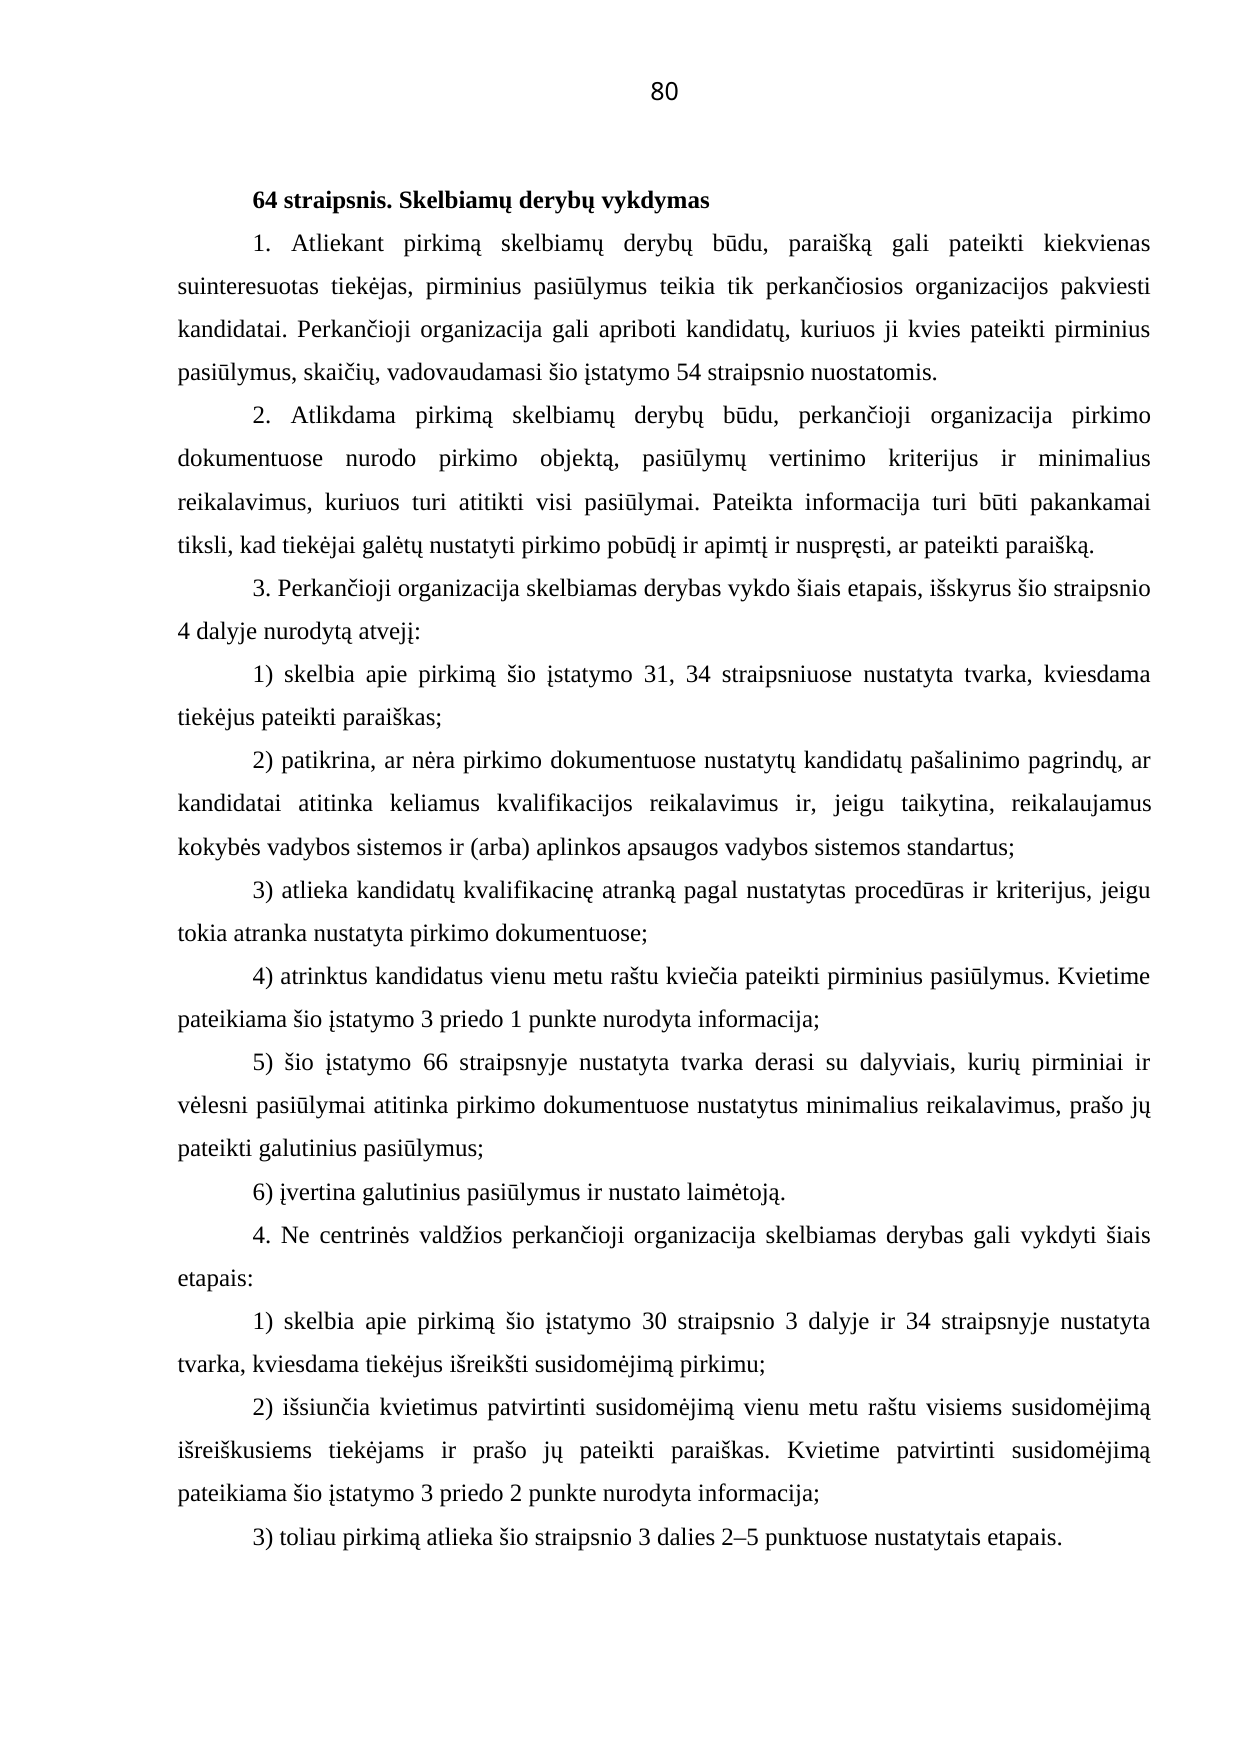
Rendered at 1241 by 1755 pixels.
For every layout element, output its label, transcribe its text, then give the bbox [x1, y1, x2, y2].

text 2) patikrina, ar nėra pirkimo dokumentuose nustatytų kandidatų pašalinimo pagrindų, ar kandidatai atitinka keliamus kvalifikacijos reikalavimus ir, jeigu taikytina, reikalaujamus kokybės vadybos sistemos ir (arba) aplinkos apsaugos vadybos sistemos standartus; [177, 745, 1152, 860]
text 3) toliau pirkimą atlieka šio straipsnio 3 dalies 2–5 punktuose nustatytais etapais. [177, 1522, 1152, 1550]
text 4. Ne centrinės valdžios perkančioji organizacija skelbiamas derybas gali vykdyti šiais etapais: [177, 1220, 1152, 1292]
text 2. Atlikdama pirkimą skelbiamų derybų būdu, perkančioji organizacija pirkimo dokumentuose nurodo pirkimo objektą, pasiūlymų vertinimo kriterijus ir minimalius reikalavimus, kuriuos turi atitikti visi pasiūlymai. Pateikta informacija turi būti pakankamai tiksli, kad tiekėjai galėtų nustatyti pirkimo pobūdį ir apimtį ir nuspręsti, ar pateikti paraišką. [177, 400, 1152, 558]
text 64 straipsnis. Skelbiamų derybų vykdymas [177, 185, 1152, 213]
text 2) išsiunčia kvietimus patvirtinti susidomėjimą vienu metu raštu visiems susidomėjimą išreiškusiems tiekėjams ir prašo jų pateikti paraiškas. Kvietime patvirtinti susidomėjimą pateikiama šio įstatymo 3 priedo 2 punkte nurodyta informacija; [177, 1392, 1152, 1507]
text 1) skelbia apie pirkimą šio įstatymo 30 straipsnio 3 dalyje ir 34 straipsnyje nustatyta tvarka, kviesdama tiekėjus išreikšti susidomėjimą pirkimu; [177, 1306, 1152, 1378]
text 5) šio įstatymo 66 straipsnyje nustatyta tvarka derasi su dalyviais, kurių pirminiai ir vėlesni pasiūlymai atitinka pirkimo dokumentuose nustatytus minimalius reikalavimus, prašo jų pateikti galutinius pasiūlymus; [177, 1047, 1152, 1162]
text 1. Atliekant pirkimą skelbiamų derybų būdu, paraišką gali pateikti kiekvienas suinteresuotas tiekėjas, pirminius pasiūlymus teikia tik perkančiosios organizacijos pakviesti kandidatai. Perkančioji organizacija gali apriboti kandidatų, kuriuos ji kvies pateikti pirminius pasiūlymus, skaičių, vadovaudamasi šio įstatymo 54 straipsnio nuostatomis. [177, 228, 1152, 386]
text 1) skelbia apie pirkimą šio įstatymo 31, 34 straipsniuose nustatyta tvarka, kviesdama tiekėjus pateikti paraiškas; [177, 659, 1152, 731]
text 3. Perkančioji organizacija skelbiamas derybas vykdo šiais etapais, išskyrus šio straipsnio 4 dalyje nurodytą atvejį: [177, 573, 1152, 645]
text 6) įvertina galutinius pasiūlymus ir nustato laimėtoją. [177, 1177, 1152, 1205]
text 3) atlieka kandidatų kvalifikacinę atranką pagal nustatytas procedūras ir kriterijus, jeigu tokia atranka nustatyta pirkimo dokumentuose; [177, 875, 1152, 947]
text 4) atrinktus kandidatus vienu metu raštu kviečia pateikti pirminius pasiūlymus. Kvietime pateikiama šio įstatymo 3 priedo 1 punkte nurodyta informacija; [177, 961, 1152, 1033]
